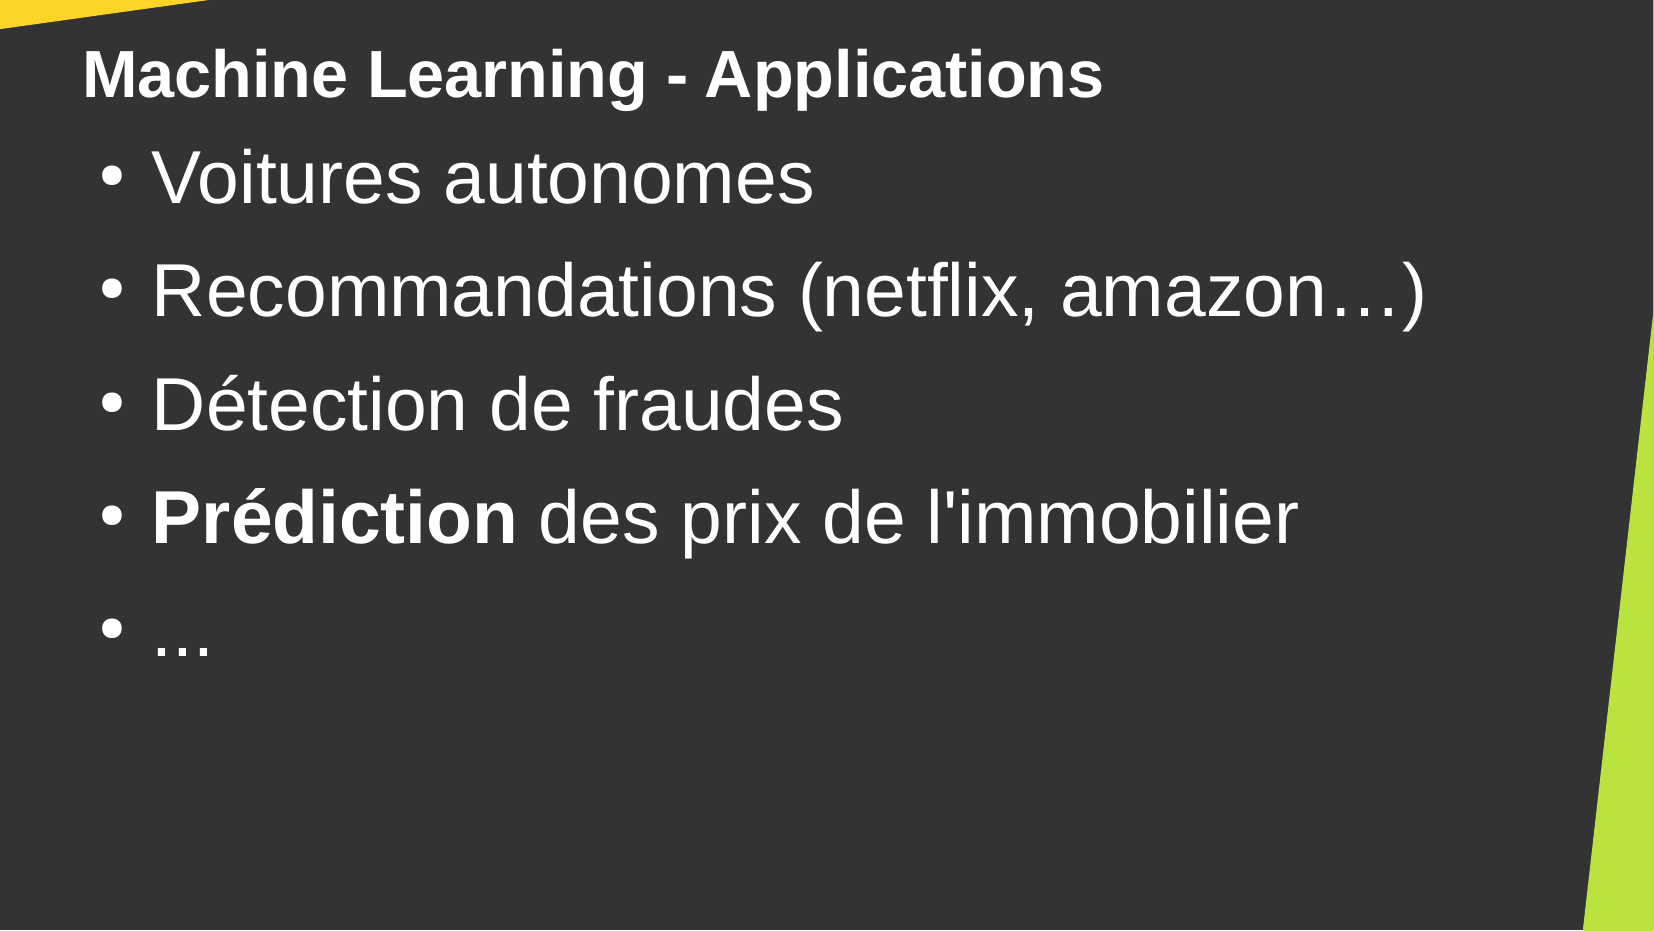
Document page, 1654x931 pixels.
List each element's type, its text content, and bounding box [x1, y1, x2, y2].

text_box [1582, 306, 1654, 931]
text_box [0, 0, 209, 30]
list Voitures autonomes Recommandations (netflix, amazon…) Détection de fraudes Prédiction des prix de l'immobilier ... [80, 135, 1560, 792]
title Machine Learning - Applications [82, 37, 1571, 115]
